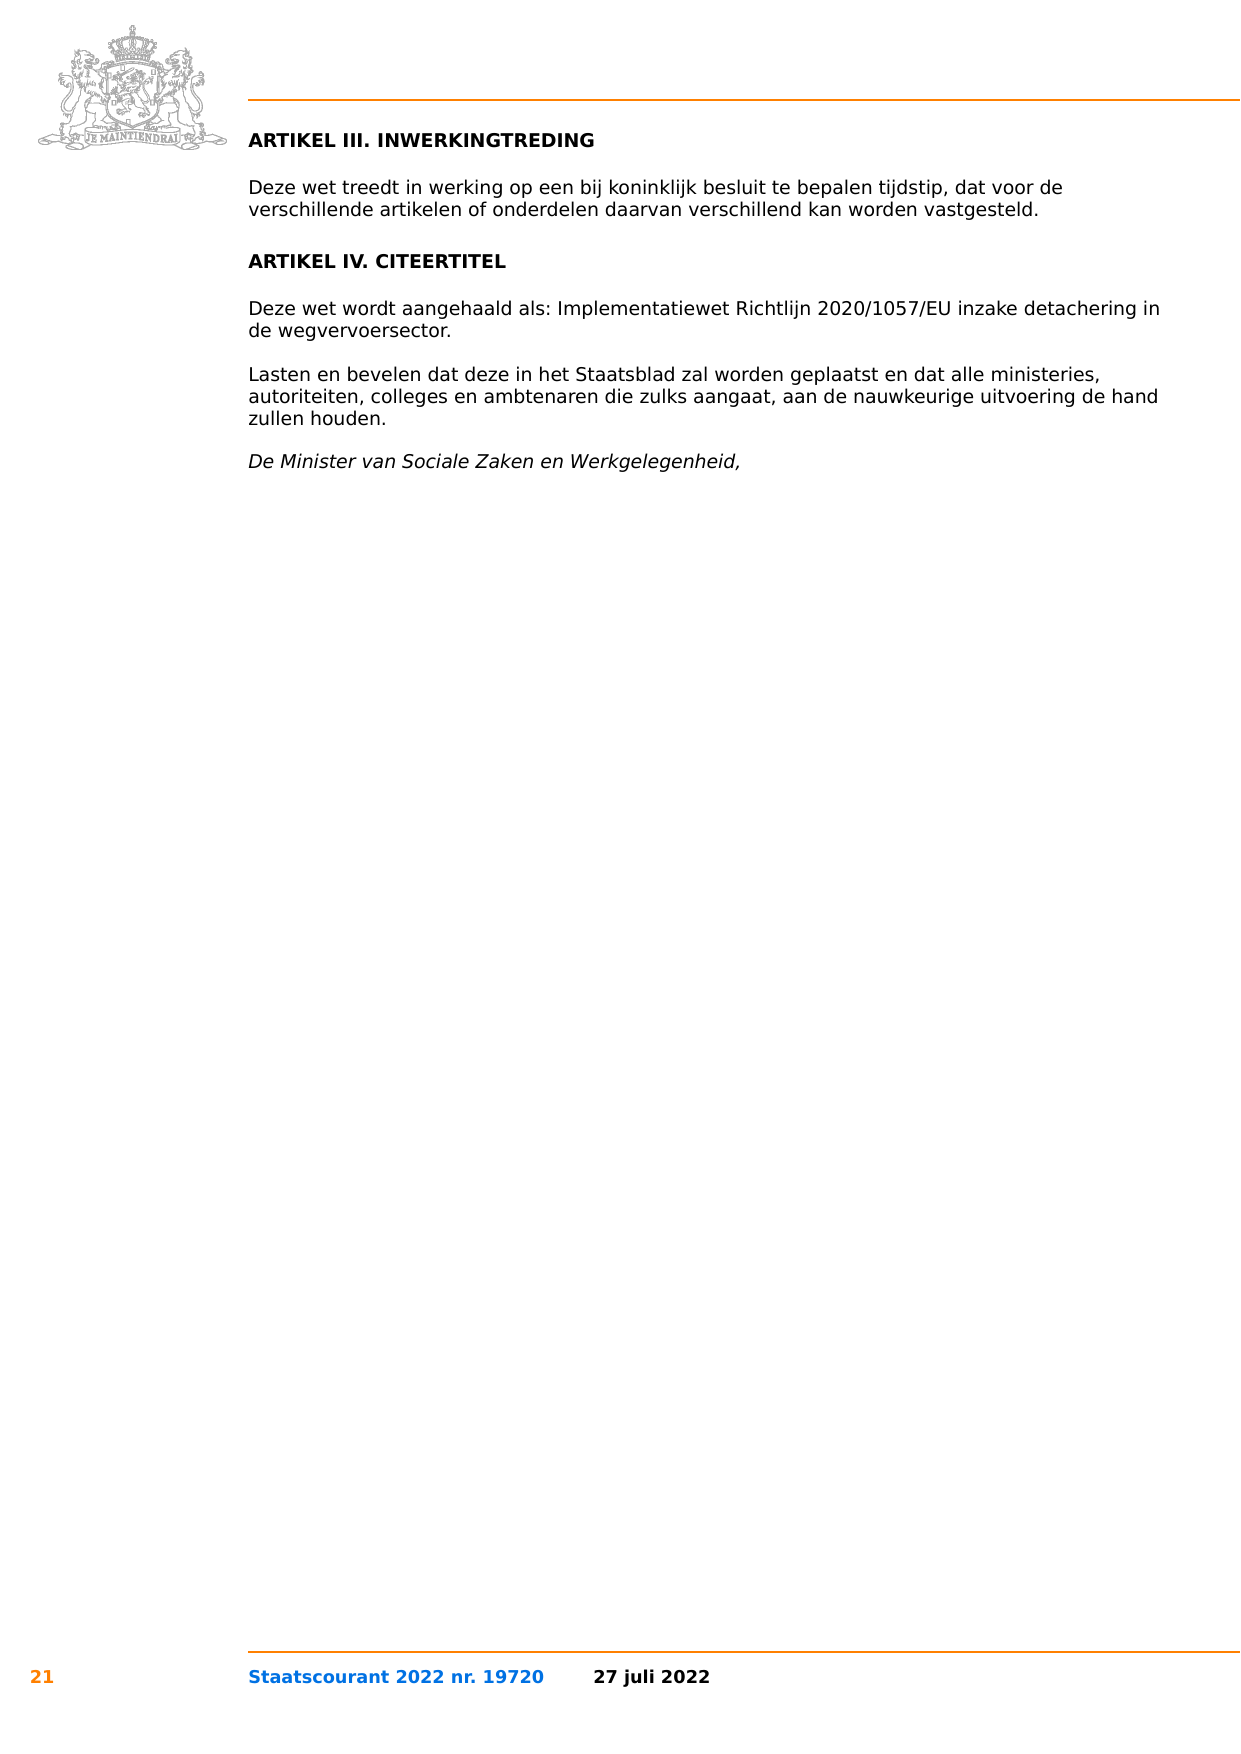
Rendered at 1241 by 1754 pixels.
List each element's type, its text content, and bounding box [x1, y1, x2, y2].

text Deze wet treedt in werking op een bij koninklijk besluit te bepalen tijdstip, dat voor de verschillende artikelen of onderdelen daarvan verschillend kan worden vastgesteld. [248, 177, 1163, 221]
text Deze wet wordt aangehaald als: Implementatiewet Richtlijn 2020/1057/EU inzake detachering in de wegvervoersector. [248, 298, 1163, 342]
text Lasten en bevelen dat deze in het Staatsblad zal worden geplaatst en dat alle ministeries, autoriteiten, colleges en ambtenaren die zulks aangaat, aan de nauwkeurige uitvoering de hand zullen houden. [248, 364, 1163, 429]
subtitle ARTIKEL IV. CITEERTITEL [248, 251, 1163, 273]
subtitle ARTIKEL III. INWERKINGTREDING [248, 130, 1163, 152]
text De Minister van Sociale Zaken en Werkgelegenheid, [248, 451, 1163, 473]
picture [38, 25, 227, 150]
